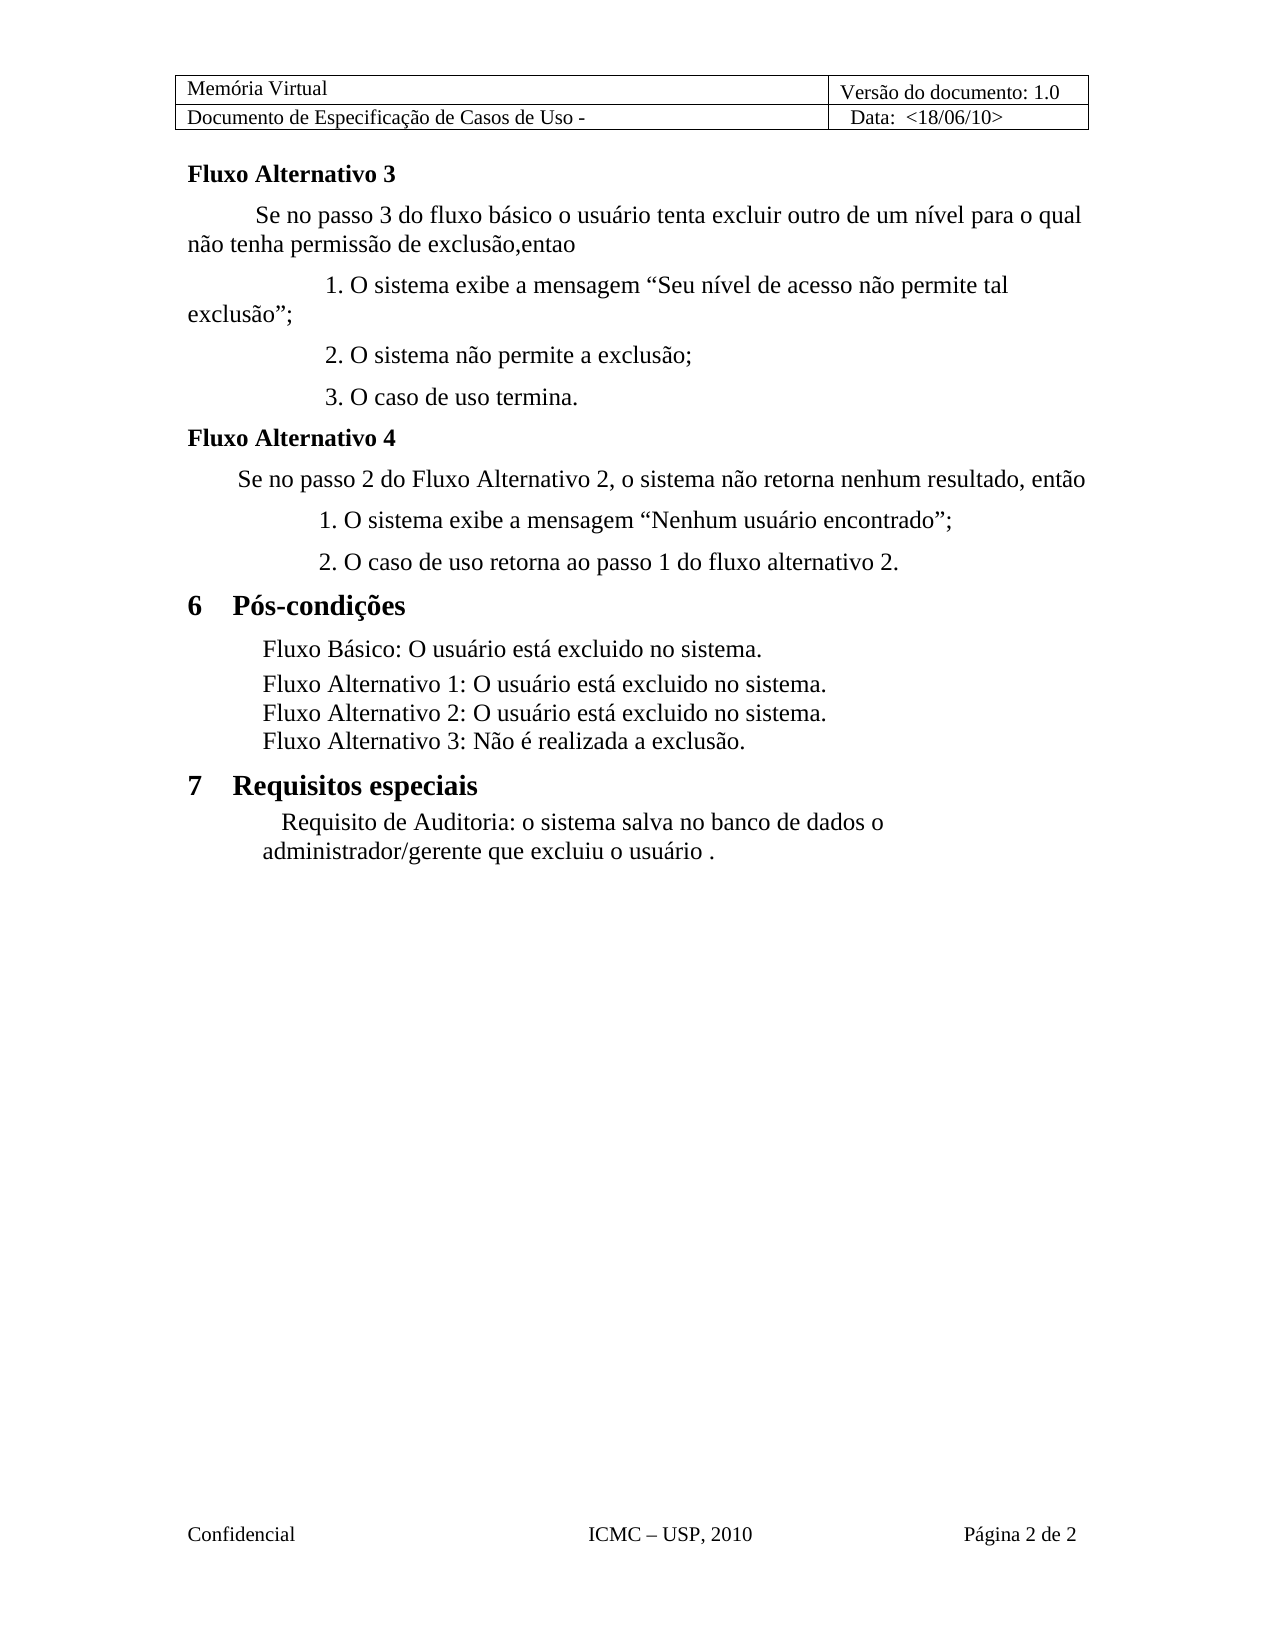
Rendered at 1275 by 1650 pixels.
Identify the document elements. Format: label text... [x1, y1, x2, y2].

list 1. O sistema exibe a mensagem “Seu nível de acesso não permite tal exclusão”; [187, 270, 1087, 328]
list 2. O sistema não permite a exclusão; [187, 340, 1087, 369]
text Fluxo Alternativo 2: O usuário está excluido no sistema. [187, 698, 1087, 726]
list Fluxo Alternativo 3 [187, 159, 1087, 188]
subtitle Pós-condições [187, 588, 1087, 621]
list Fluxo Alternativo 4 [187, 423, 1087, 452]
text Fluxo Alternativo 3: Não é realizada a exclusão. [187, 726, 1087, 755]
subtitle Fluxo Básico: O usuário está excluido no sistema. [187, 634, 1087, 663]
list 3. O caso de uso termina. [187, 382, 1087, 410]
list 2. O caso de uso retorna ao passo 1 do fluxo alternativo 2. [187, 547, 1087, 575]
subtitle Requisitos especiais [187, 768, 1087, 801]
text Requisito de Auditoria: o sistema salva no banco de dados o administrador/gerente que excluiu o usuário . [262, 807, 1087, 865]
list Se no passo 3 do fluxo básico o usuário tenta excluir outro de um nível para o qual não tenha permissão de exclusão,entao [187, 200, 1087, 258]
text Fluxo Alternativo 1: O usuário está excluido no sistema. [187, 669, 1087, 698]
list Se no passo 2 do Fluxo Alternativo 2, o sistema não retorna nenhum resultado, então [187, 464, 1087, 493]
list 1. O sistema exibe a mensagem “Nenhum usuário encontrado”; [187, 505, 1087, 534]
